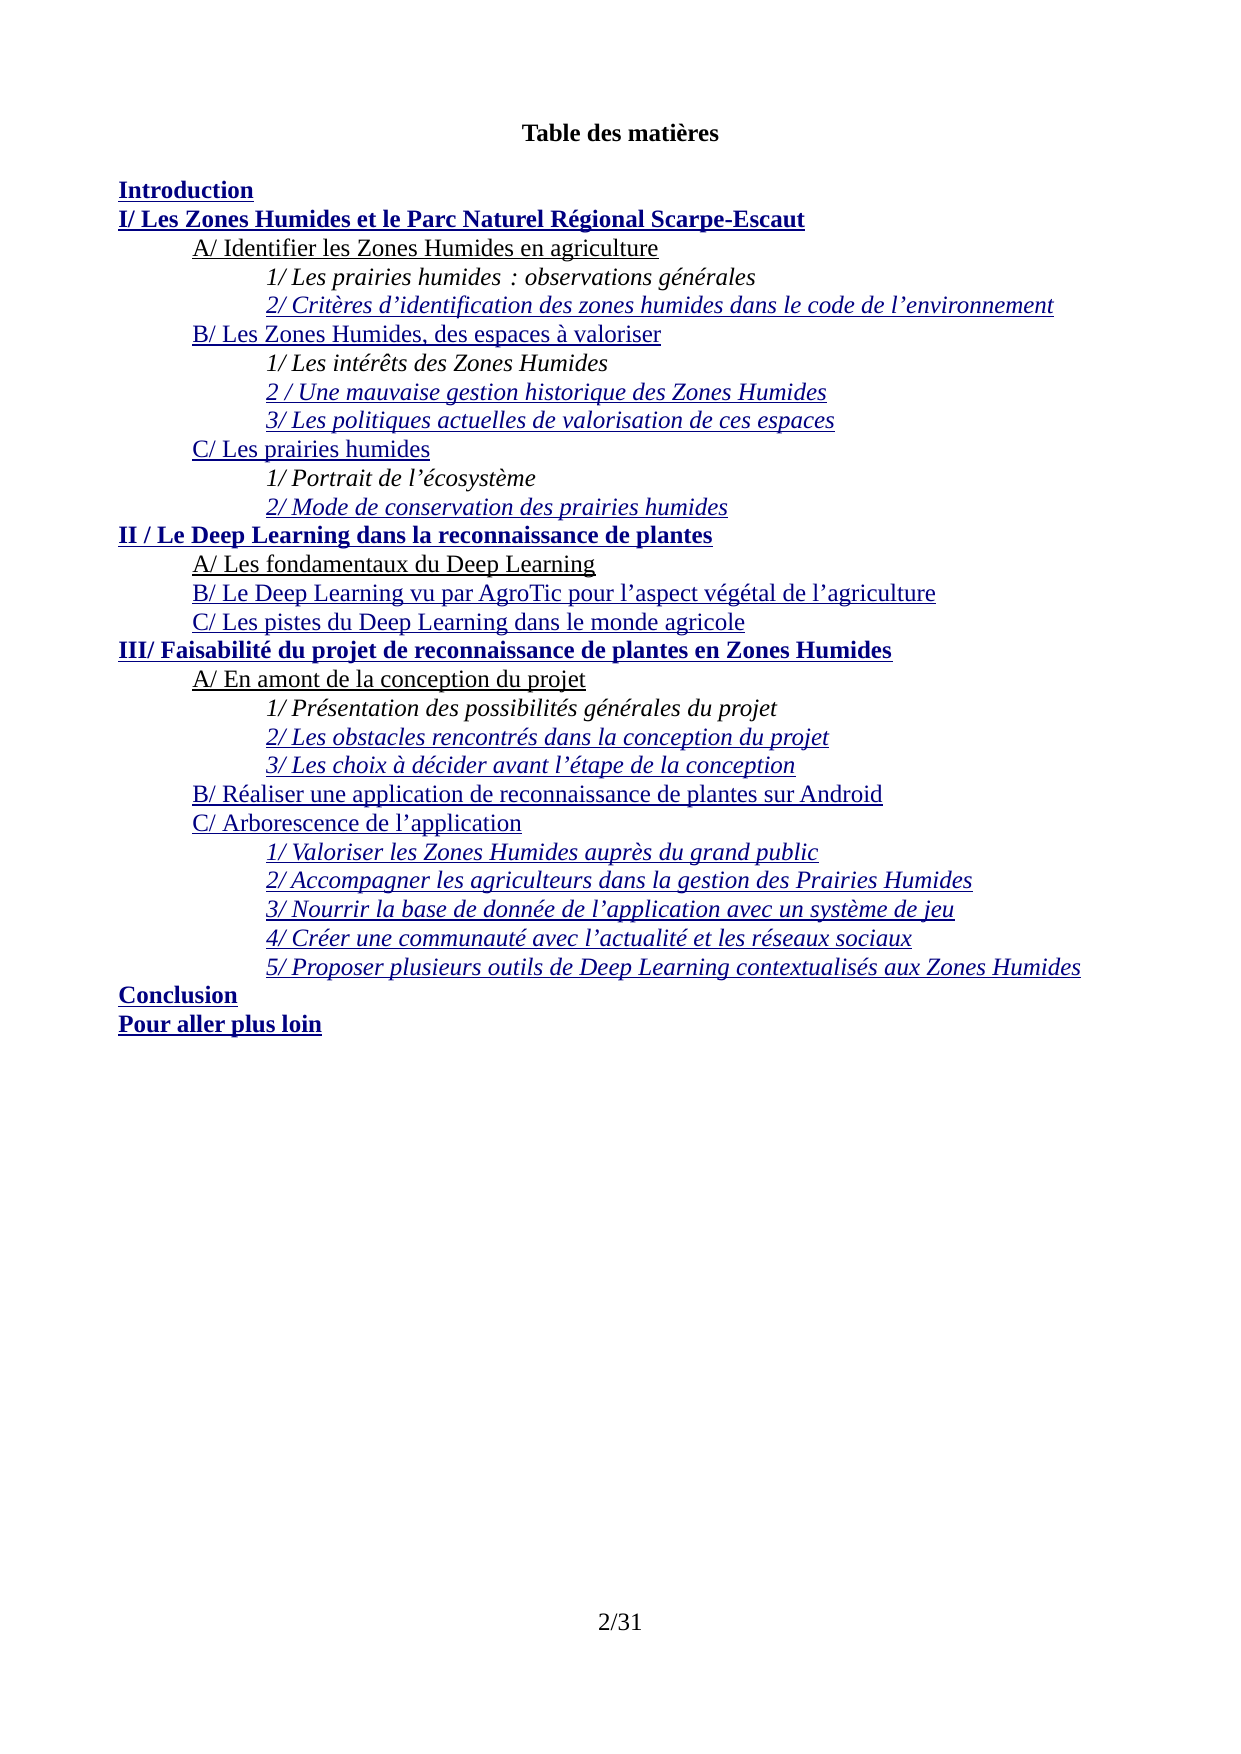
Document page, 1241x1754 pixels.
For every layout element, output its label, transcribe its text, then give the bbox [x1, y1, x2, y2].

text Table des matières [118, 118, 1122, 147]
text 1/ Les prairies humides : observations générales [118, 262, 1122, 291]
text B/ Le Deep Learning vu par AgroTic pour l’aspect végétal de l’agriculture [118, 578, 1122, 607]
text I/ Les Zones Humides et le Parc Naturel Régional Scarpe-Escaut [118, 204, 1122, 233]
text 3/ Les choix à décider avant l’étape de la conception [118, 751, 1122, 779]
text B/ Réaliser une application de reconnaissance de plantes sur Android [118, 779, 1122, 808]
text 1/ Présentation des possibilités générales du projet [118, 693, 1122, 722]
text C/ Les prairies humides [118, 434, 1122, 463]
text Introduction [118, 176, 1122, 204]
text Conclusion [118, 981, 1122, 1009]
text II / Le Deep Learning dans la reconnaissance de plantes [118, 521, 1122, 549]
text 5/ Proposer plusieurs outils de Deep Learning contextualisés aux Zones Humides [118, 952, 1122, 981]
text 1/ Portrait de l’écosystème [118, 463, 1122, 492]
text 3/ Les politiques actuelles de valorisation de ces espaces [118, 406, 1122, 434]
text III/ Faisabilité du projet de reconnaissance de plantes en Zones Humides [118, 636, 1122, 664]
text 3/ Nourrir la base de donnée de l’application avec un système de jeu [118, 894, 1122, 923]
text Pour aller plus loin [118, 1009, 1122, 1038]
text 2/ Mode de conservation des prairies humides [118, 492, 1122, 521]
text 4/ Créer une communauté avec l’actualité et les réseaux sociaux [118, 923, 1122, 952]
text A/ Les fondamentaux du Deep Learning [118, 549, 1122, 578]
text 1/ Les intérêts des Zones Humides [118, 348, 1122, 377]
text 2/ Les obstacles rencontrés dans la conception du projet [118, 722, 1122, 751]
text B/ Les Zones Humides, des espaces à valoriser [118, 319, 1122, 348]
text 2 / Une mauvaise gestion historique des Zones Humides [118, 377, 1122, 406]
text A/ Identifier les Zones Humides en agriculture [118, 233, 1122, 262]
text C/ Arborescence de l’application [118, 808, 1122, 837]
text 2/ Accompagner les agriculteurs dans la gestion des Prairies Humides [118, 866, 1122, 894]
text A/ En amont de la conception du projet [118, 664, 1122, 693]
text C/ Les pistes du Deep Learning dans le monde agricole [118, 607, 1122, 636]
text 2/ Critères d’identification des zones humides dans le code de l’environnement [118, 291, 1122, 319]
text 1/ Valoriser les Zones Humides auprès du grand public [118, 837, 1122, 866]
